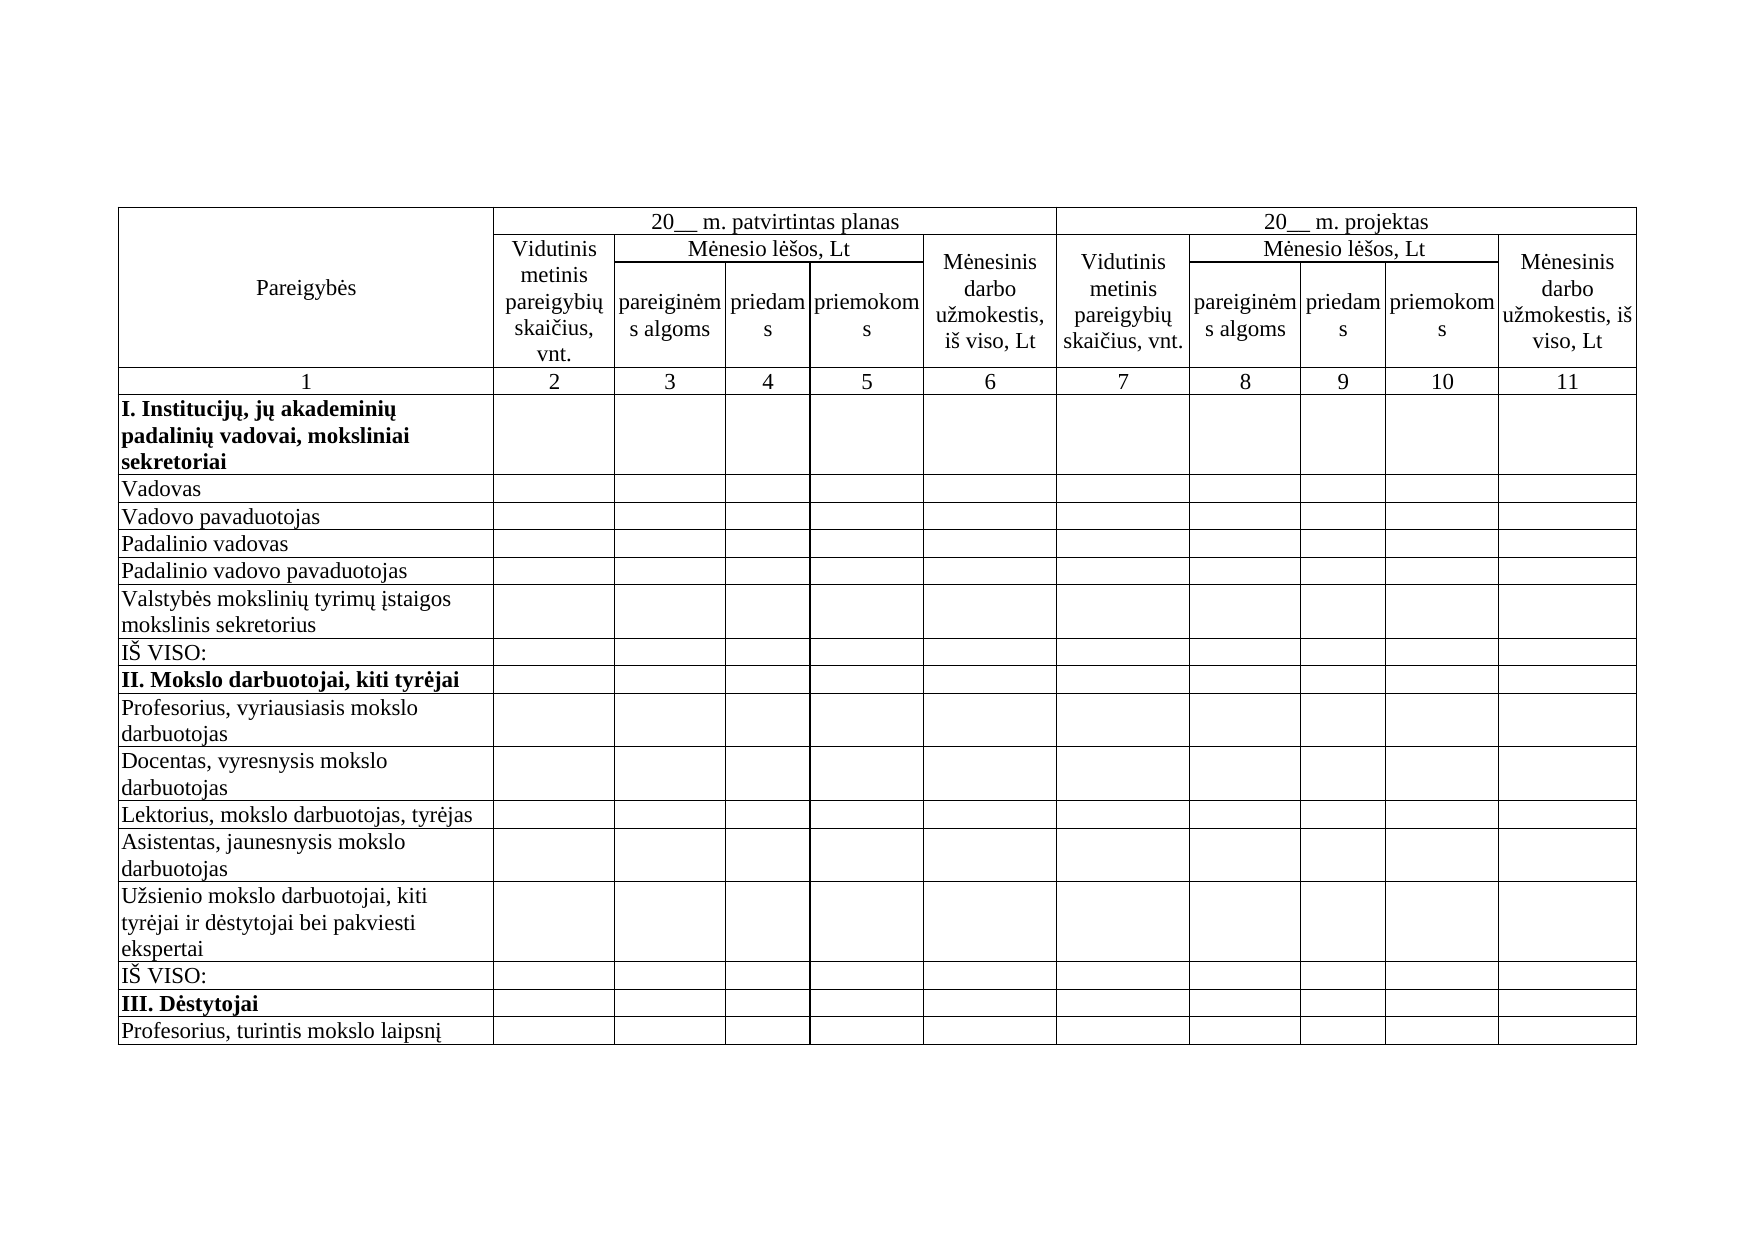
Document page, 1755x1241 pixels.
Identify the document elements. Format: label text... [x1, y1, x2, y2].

table_cell pareiginėms algoms [1190, 263, 1300, 367]
table_cell [1386, 829, 1498, 881]
table_cell [726, 829, 809, 881]
table_cell [1386, 990, 1498, 1016]
table_cell priemokoms [1386, 263, 1498, 367]
table_cell [726, 558, 809, 584]
table_cell [1057, 475, 1189, 502]
table_cell [1301, 801, 1385, 827]
table_cell [1057, 503, 1189, 529]
table_cell [811, 962, 923, 989]
table_cell [494, 475, 614, 502]
table_cell [811, 395, 923, 474]
table_header 20__ m. projektas [1057, 208, 1636, 234]
table_cell priedams [726, 263, 809, 367]
table_cell [494, 503, 614, 529]
table_cell [924, 475, 1056, 502]
table_cell [494, 1017, 614, 1043]
table_cell [1190, 747, 1300, 800]
table_cell [811, 666, 923, 692]
table_cell Valstybės mokslinių tyrimų įstaigos mokslinis sekretorius [119, 585, 493, 638]
table_cell [726, 882, 809, 961]
table_cell Mėnesio lėšos, Lt [1190, 235, 1498, 261]
table_cell [1386, 1017, 1498, 1043]
table_cell [726, 475, 809, 502]
table_cell [726, 503, 809, 529]
table_cell [726, 747, 809, 800]
table_cell [1499, 475, 1636, 502]
table_cell [615, 639, 725, 665]
table_cell [726, 530, 809, 557]
table_cell [615, 962, 725, 989]
table_cell [494, 666, 614, 692]
table_cell [811, 882, 923, 961]
table_cell [1057, 829, 1189, 881]
table_cell Profesorius, vyriausiasis mokslo darbuotojas [119, 694, 493, 746]
table_cell [1057, 694, 1189, 746]
table_cell [924, 747, 1056, 800]
table_cell [811, 475, 923, 502]
table_cell [1057, 558, 1189, 584]
table_cell [1386, 585, 1498, 638]
table_cell [1057, 747, 1189, 800]
table_cell [1190, 475, 1300, 502]
table_cell [1057, 801, 1189, 827]
table_cell priedams [1301, 263, 1385, 367]
table_cell [1301, 503, 1385, 529]
table_cell [615, 801, 725, 827]
table_cell [494, 530, 614, 557]
table_cell [1386, 694, 1498, 746]
table_cell [1301, 639, 1385, 665]
table_cell [726, 694, 809, 746]
table_cell Asistentas, jaunesnysis mokslo darbuotojas [119, 829, 493, 881]
table_cell priemokoms [811, 263, 923, 367]
table_cell [494, 801, 614, 827]
table_cell [1386, 395, 1498, 474]
table_cell [1190, 558, 1300, 584]
table_cell [615, 666, 725, 692]
table_cell Užsienio mokslo darbuotojai, kiti tyrėjai ir dėstytojai bei pakviesti ekspertai [119, 882, 493, 961]
table_cell [1499, 747, 1636, 800]
table_cell [1386, 747, 1498, 800]
table_cell Mėnesinis darbo užmokestis, iš viso, Lt [924, 235, 1056, 367]
table_header Pareigybės [119, 208, 493, 367]
table_cell [1301, 1017, 1385, 1043]
table_cell [1057, 530, 1189, 557]
table_cell [1190, 585, 1300, 638]
table_cell [1499, 666, 1636, 692]
table_cell Docentas, vyresnysis mokslo darbuotojas [119, 747, 493, 800]
table_cell [811, 530, 923, 557]
table_cell [1499, 882, 1636, 961]
table_cell Mėnesinis darbo užmokestis, iš viso, Lt [1499, 235, 1636, 367]
table_cell [1386, 475, 1498, 502]
table_cell [1057, 639, 1189, 665]
table_cell [1190, 530, 1300, 557]
table_cell [1301, 829, 1385, 881]
table_cell [1499, 530, 1636, 557]
table_cell [924, 694, 1056, 746]
table_cell [726, 990, 809, 1016]
table_cell [726, 639, 809, 665]
table_cell [1499, 395, 1636, 474]
table_cell Vadovo pavaduotojas [119, 503, 493, 529]
table_cell [1301, 666, 1385, 692]
table_cell [726, 1017, 809, 1043]
table_cell 10 [1386, 368, 1498, 394]
table_cell [615, 585, 725, 638]
table_cell [811, 1017, 923, 1043]
table_cell [1057, 585, 1189, 638]
table_cell pareiginėms algoms [615, 263, 725, 367]
table_cell 5 [811, 368, 923, 394]
table_cell III. Dėstytojai [119, 990, 493, 1016]
table_cell [1301, 585, 1385, 638]
table_cell [1190, 962, 1300, 989]
table_cell I. Institucijų, jų akademinių padalinių vadovai, moksliniai sekretoriai [119, 395, 493, 474]
table_cell [1386, 503, 1498, 529]
table_cell [924, 666, 1056, 692]
table_cell Vidutinis metinis pareigybių skaičius, vnt. [494, 235, 614, 367]
table_cell [1301, 747, 1385, 800]
table_cell [615, 882, 725, 961]
table_cell [811, 747, 923, 800]
table_cell Padalinio vadovo pavaduotojas [119, 558, 493, 584]
table_cell [924, 503, 1056, 529]
table_cell [1386, 639, 1498, 665]
table_cell [1057, 666, 1189, 692]
table_cell [1386, 801, 1498, 827]
table_cell [1190, 829, 1300, 881]
table_cell [1190, 639, 1300, 665]
table_cell [924, 639, 1056, 665]
table_cell [1499, 962, 1636, 989]
table_cell [924, 530, 1056, 557]
table_cell [615, 694, 725, 746]
table_cell [1499, 503, 1636, 529]
table_cell [1386, 666, 1498, 692]
table_cell [615, 990, 725, 1016]
table_cell [1301, 558, 1385, 584]
table_cell 8 [1190, 368, 1300, 394]
table_cell [924, 558, 1056, 584]
table_cell Vidutinis metinis pareigybių skaičius, vnt. [1057, 235, 1189, 367]
table_cell [494, 829, 614, 881]
table_cell [811, 503, 923, 529]
table_cell [615, 395, 725, 474]
table_cell IŠ VISO: [119, 962, 493, 989]
table_cell [1386, 530, 1498, 557]
table_cell [1190, 666, 1300, 692]
table_cell 6 [924, 368, 1056, 394]
table_cell [1301, 395, 1385, 474]
table_cell 7 [1057, 368, 1189, 394]
table_cell [494, 694, 614, 746]
table_cell [1499, 1017, 1636, 1043]
table_cell [615, 1017, 725, 1043]
table_cell [1190, 990, 1300, 1016]
table_cell [811, 694, 923, 746]
table_cell [1190, 1017, 1300, 1043]
table_cell [494, 990, 614, 1016]
table_cell [1057, 990, 1189, 1016]
table_cell [924, 829, 1056, 881]
table_cell [924, 1017, 1056, 1043]
table_cell Lektorius, mokslo darbuotojas, tyrėjas [119, 801, 493, 827]
table_cell [1301, 530, 1385, 557]
table_header 20__ m. patvirtintas planas [494, 208, 1056, 234]
table_cell [1386, 962, 1498, 989]
table_cell Mėnesio lėšos, Lt [615, 235, 923, 261]
table_cell [1057, 962, 1189, 989]
table_cell [615, 503, 725, 529]
table_cell [615, 530, 725, 557]
table_cell [1499, 585, 1636, 638]
table_cell [1301, 694, 1385, 746]
table_cell [494, 882, 614, 961]
table_cell [924, 585, 1056, 638]
table_cell [924, 882, 1056, 961]
table_cell [1386, 558, 1498, 584]
table_cell [924, 801, 1056, 827]
table_cell [1057, 395, 1189, 474]
table_cell [1057, 1017, 1189, 1043]
table_cell [1301, 962, 1385, 989]
table_cell [811, 558, 923, 584]
table_cell [1499, 829, 1636, 881]
table_cell [615, 747, 725, 800]
table_cell [1190, 882, 1300, 961]
table_cell [811, 585, 923, 638]
table_cell Vadovas [119, 475, 493, 502]
table_cell [1190, 503, 1300, 529]
table_cell [726, 666, 809, 692]
table_cell 11 [1499, 368, 1636, 394]
table_cell [726, 585, 809, 638]
table_cell [1499, 801, 1636, 827]
table_cell [615, 829, 725, 881]
table_cell [811, 829, 923, 881]
table_cell [924, 395, 1056, 474]
table_cell [1499, 694, 1636, 746]
table_cell II. Mokslo darbuotojai, kiti tyrėjai [119, 666, 493, 692]
table_cell [1190, 395, 1300, 474]
table_cell [615, 475, 725, 502]
table_cell [726, 801, 809, 827]
table_cell [924, 962, 1056, 989]
table_cell [494, 558, 614, 584]
table_cell IŠ VISO: [119, 639, 493, 665]
table_cell [494, 639, 614, 665]
table_cell [811, 801, 923, 827]
table_cell [924, 990, 1056, 1016]
table_cell [1301, 475, 1385, 502]
table_cell [726, 962, 809, 989]
table_cell [494, 747, 614, 800]
table_cell [1499, 639, 1636, 665]
table_cell [1499, 558, 1636, 584]
table_cell [615, 558, 725, 584]
table_cell [811, 639, 923, 665]
table_cell [1190, 801, 1300, 827]
table_cell 1 [119, 368, 493, 394]
table_cell [1057, 882, 1189, 961]
table_cell [1301, 882, 1385, 961]
table_cell [494, 585, 614, 638]
table_cell [494, 962, 614, 989]
table_cell 2 [494, 368, 614, 394]
table_cell 9 [1301, 368, 1385, 394]
table_cell Profesorius, turintis mokslo laipsnį [119, 1017, 493, 1043]
table_cell [811, 990, 923, 1016]
table_cell [1190, 694, 1300, 746]
table_cell Padalinio vadovas [119, 530, 493, 557]
table_cell [1499, 990, 1636, 1016]
table_cell [726, 395, 809, 474]
table_cell [1301, 990, 1385, 1016]
table_cell 4 [726, 368, 809, 394]
table_cell 3 [615, 368, 725, 394]
table_cell [494, 395, 614, 474]
table_cell [1386, 882, 1498, 961]
